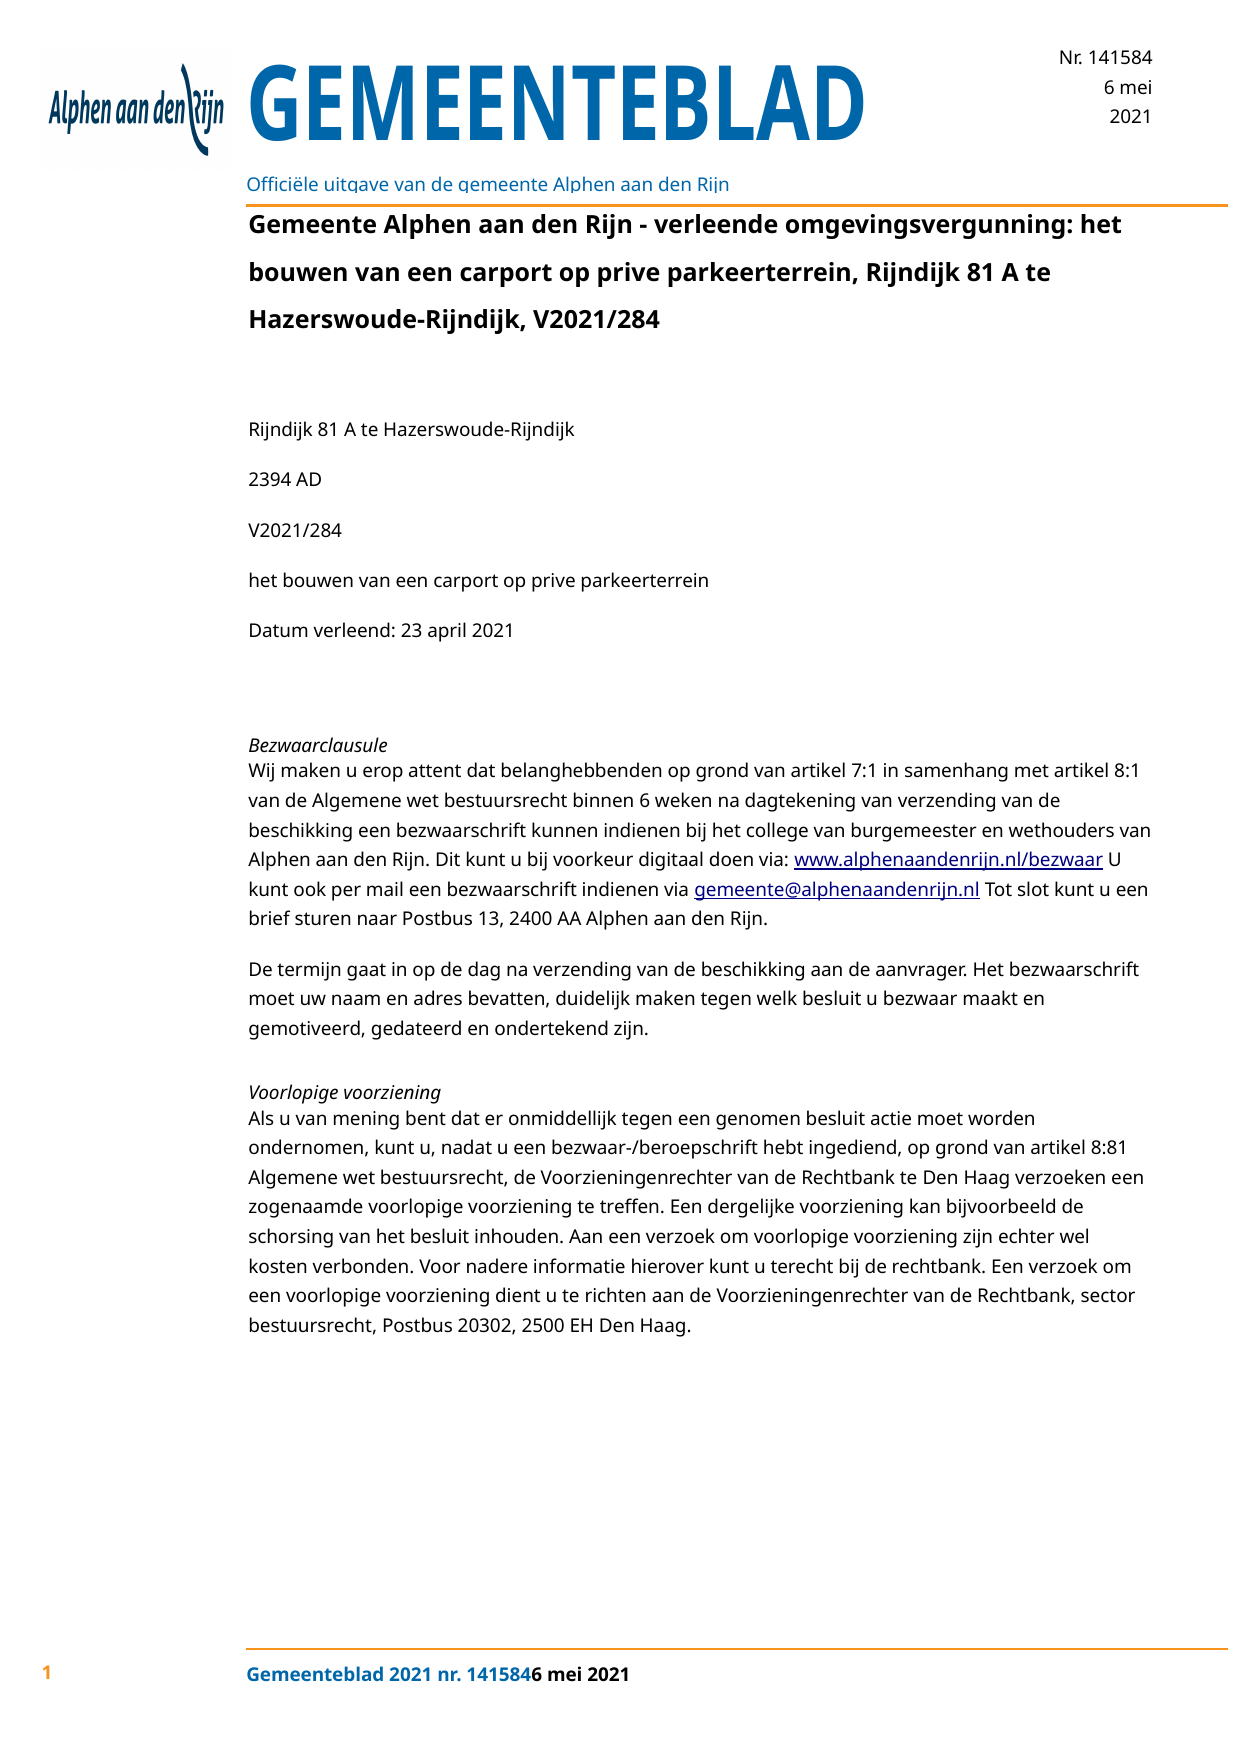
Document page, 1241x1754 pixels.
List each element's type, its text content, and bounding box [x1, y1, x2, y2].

text Rijndijk 81 A te Hazerswoude-Rijndijk [248, 416, 1152, 442]
text De termijn gaat in op de dag na verzending van de beschikking aan de aanvrager. Het bezwaarschrift moet uw naam en adres bevatten, duidelijk maken tegen welk besluit u bezwaar maakt en gemotiveerd, gedateerd en ondertekend zijn. [248, 956, 1152, 1041]
text Wij maken u erop attent dat belanghebbenden op grond van artikel 7:1 in samenhang met artikel 8:1 van de Algemene wet bestuursrecht binnen 6 weken na dagtekening van verzending van de beschikking een bezwaarschrift kunnen indienen bij het college van burgemeester en wethouders van Alphen aan den Rijn. Dit kunt u bij voorkeur digitaal doen via: www.alphenaandenrijn.nl/bezwaar U kunt ook per mail een bezwaarschrift indienen via gemeente@alphenaandenrijn.nl Tot slot kunt u een brief sturen naar Postbus 13, 2400 AA Alphen aan den Rijn. [248, 758, 1152, 931]
picture [41, 47, 231, 172]
text Datum verleend: 23 april 2021 [248, 618, 1152, 643]
text Als u van mening bent dat er onmiddellijk tegen een genomen besluit actie moet worden ondernomen, kunt u, nadat u een bezwaar-/beroepschrift hebt ingediend, op grond van artikel 8:81 Algemene wet bestuursrecht, de Voorzieningenrechter van de Rechtbank te Den Haag verzoeken een zogenaamde voorlopige voorziening te treffen. Een dergelijke voorziening kan bijvoorbeeld de schorsing van het besluit inhouden. Aan een verzoek om voorlopige voorziening zijn echter wel kosten verbonden. Voor nadere informatie hierover kunt u terecht bij de rechtbank. Een verzoek om een voorlopige voorziening dient u te richten aan de Voorzieningenrechter van de Rechtbank, sector bestuursrecht, Postbus 20302, 2500 EH Den Haag. [248, 1105, 1152, 1338]
text het bouwen van een carport op prive parkeerterrein [248, 567, 1152, 593]
text Gemeente Alphen aan den Rijn - verleende omgevingsvergunning: het bouwen van een carport op prive parkeerterrein, Rijndijk 81 A te Hazerswoude-Rijndijk, V2021/284 [248, 207, 1152, 336]
text Bezwaarclausule [248, 732, 1152, 758]
text 2394 AD [248, 466, 1152, 492]
text V2021/284 [248, 517, 1152, 542]
text Voorlopige voorziening [248, 1079, 1152, 1105]
